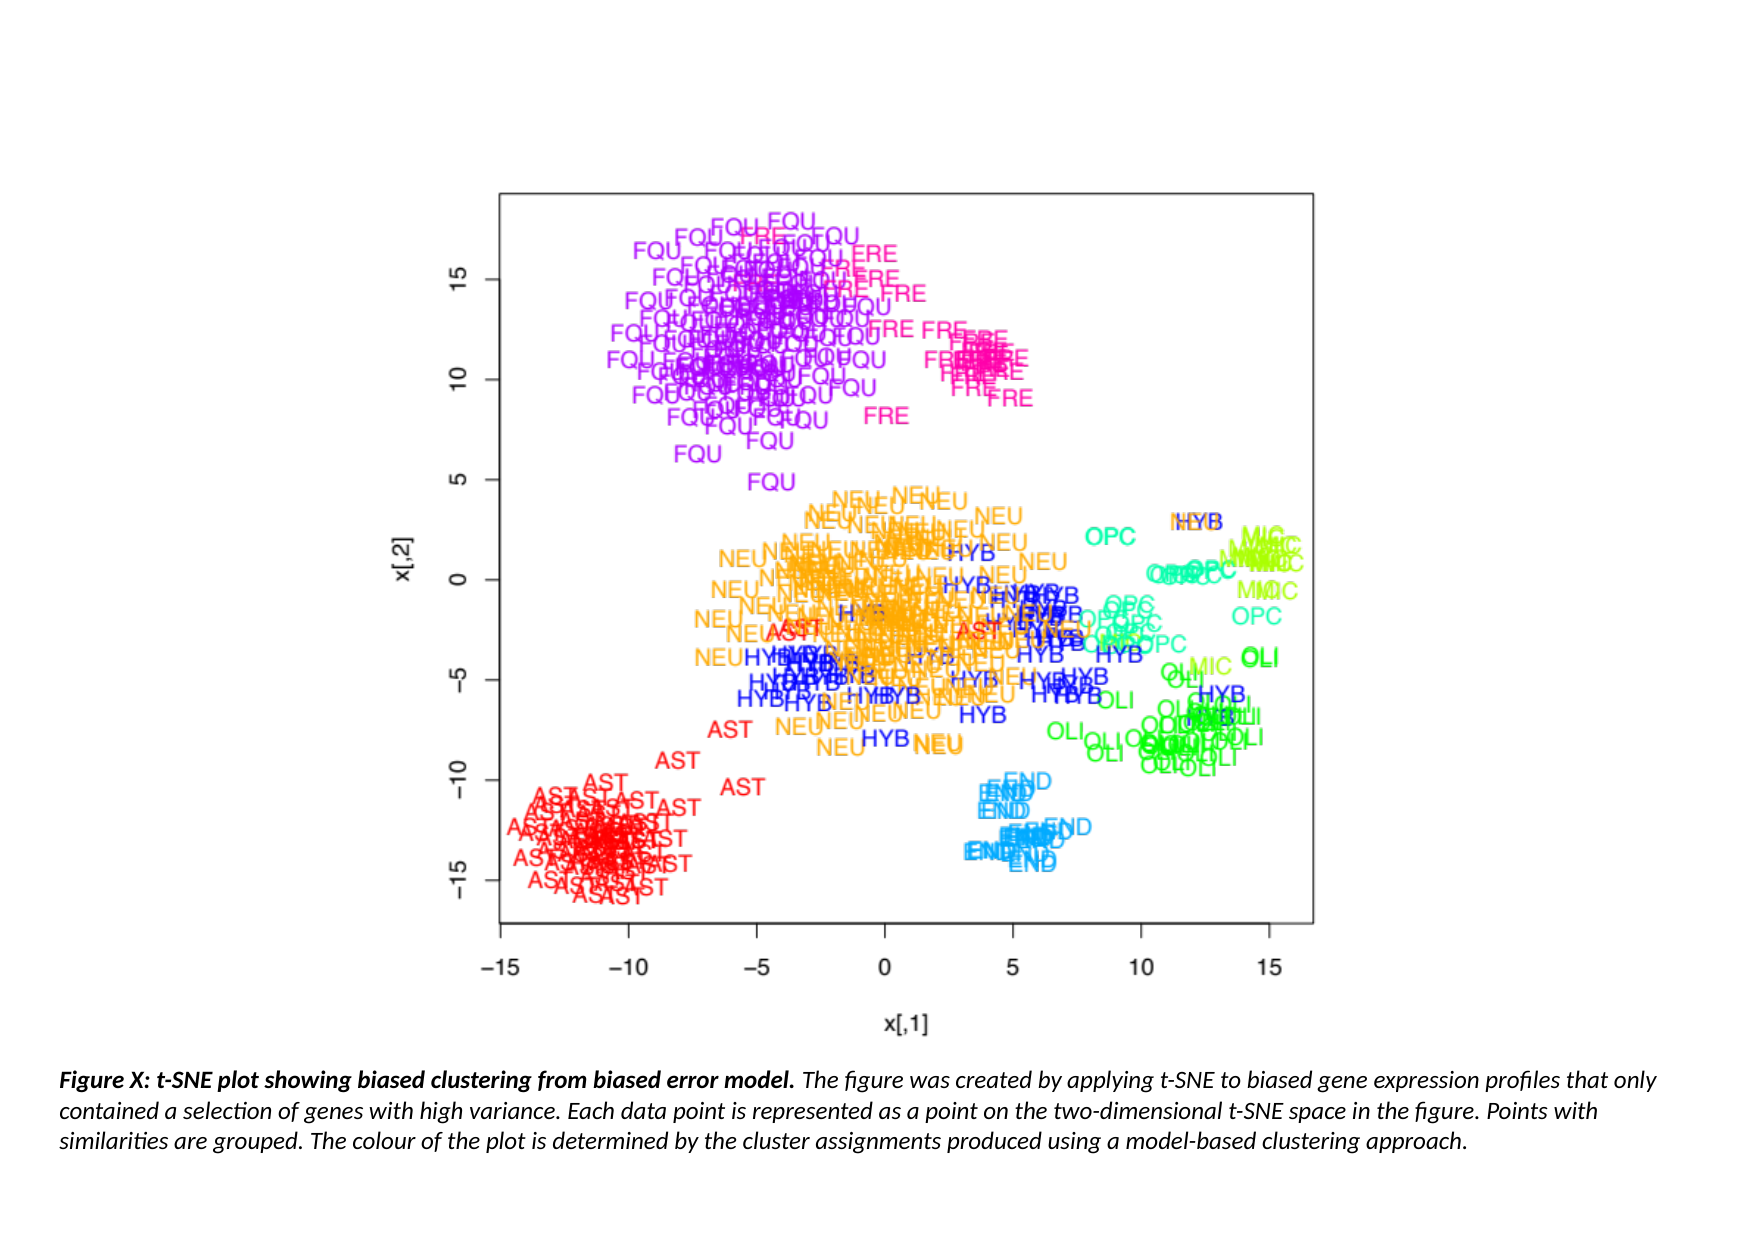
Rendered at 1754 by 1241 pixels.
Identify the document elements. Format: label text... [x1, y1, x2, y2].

text Figure X: t-SNE plot showing biased clustering from biased error model. The figure was created by applying t-SNE to biased gene expression profiles that only contained a selection of genes with high variance. Each data point is represented as a point on the two-dimensional t-SNE space in the figure. Points with similarities are grouped. The colour of the plot is determined by the cluster assignments produced using a model-based clustering approach. [59, 1064, 1695, 1156]
